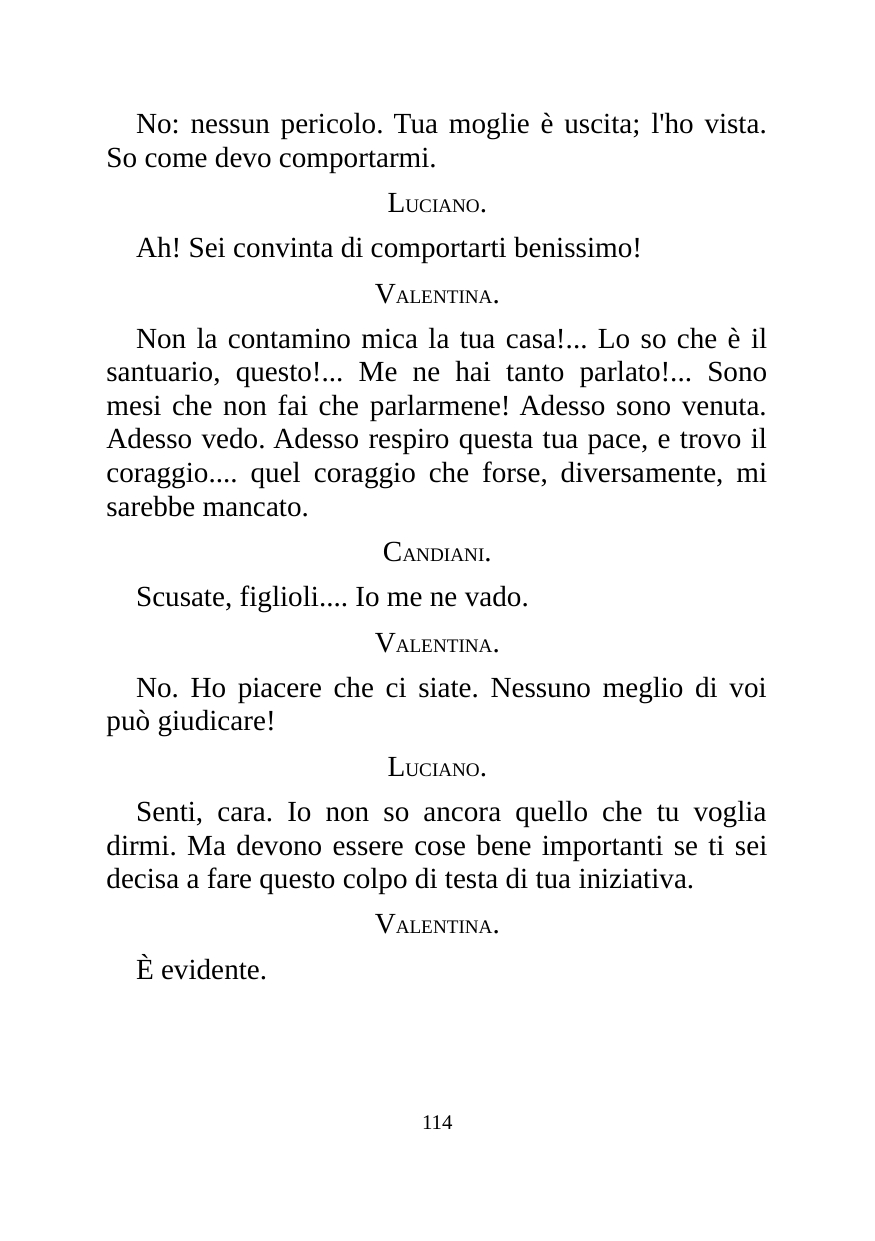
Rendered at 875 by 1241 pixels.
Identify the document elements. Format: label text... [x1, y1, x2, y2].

text Candiani. [106, 534, 768, 568]
text No. Ho piacere che ci siate. Nessuno meglio di voi può giudicare! [106, 670, 768, 737]
text Ah! Sei convinta di comportarti benissimo! [106, 230, 768, 264]
text Valentina. [106, 276, 768, 309]
text Scusate, figlioli.... Io me ne vado. [106, 579, 768, 613]
text Senti, cara. Io non so ancora quello che tu voglia dirmi. Ma devono essere cose bene importanti se ti sei decisa a fare questo colpo di testa di tua iniziativa. [106, 794, 768, 895]
text Non la contamino mica la tua casa!... Lo so che è il santuario, questo!... Me ne hai tanto parlato!... Sono mesi che non fai che parlarmene! Adesso sono venuta. Adesso vedo. Adesso respiro questa tua pace, e trovo il coraggio.... quel coraggio che forse, diversamente, mi sarebbe mancato. [106, 321, 768, 522]
text Luciano. [106, 749, 768, 782]
text Valentina. [106, 625, 768, 658]
text È evidente. [106, 952, 768, 985]
text Luciano. [106, 185, 768, 219]
text Valentina. [106, 907, 768, 940]
text No: nessun pericolo. Tua moglie è uscita; l'ho vista. So come devo comportarmi. [106, 106, 768, 173]
